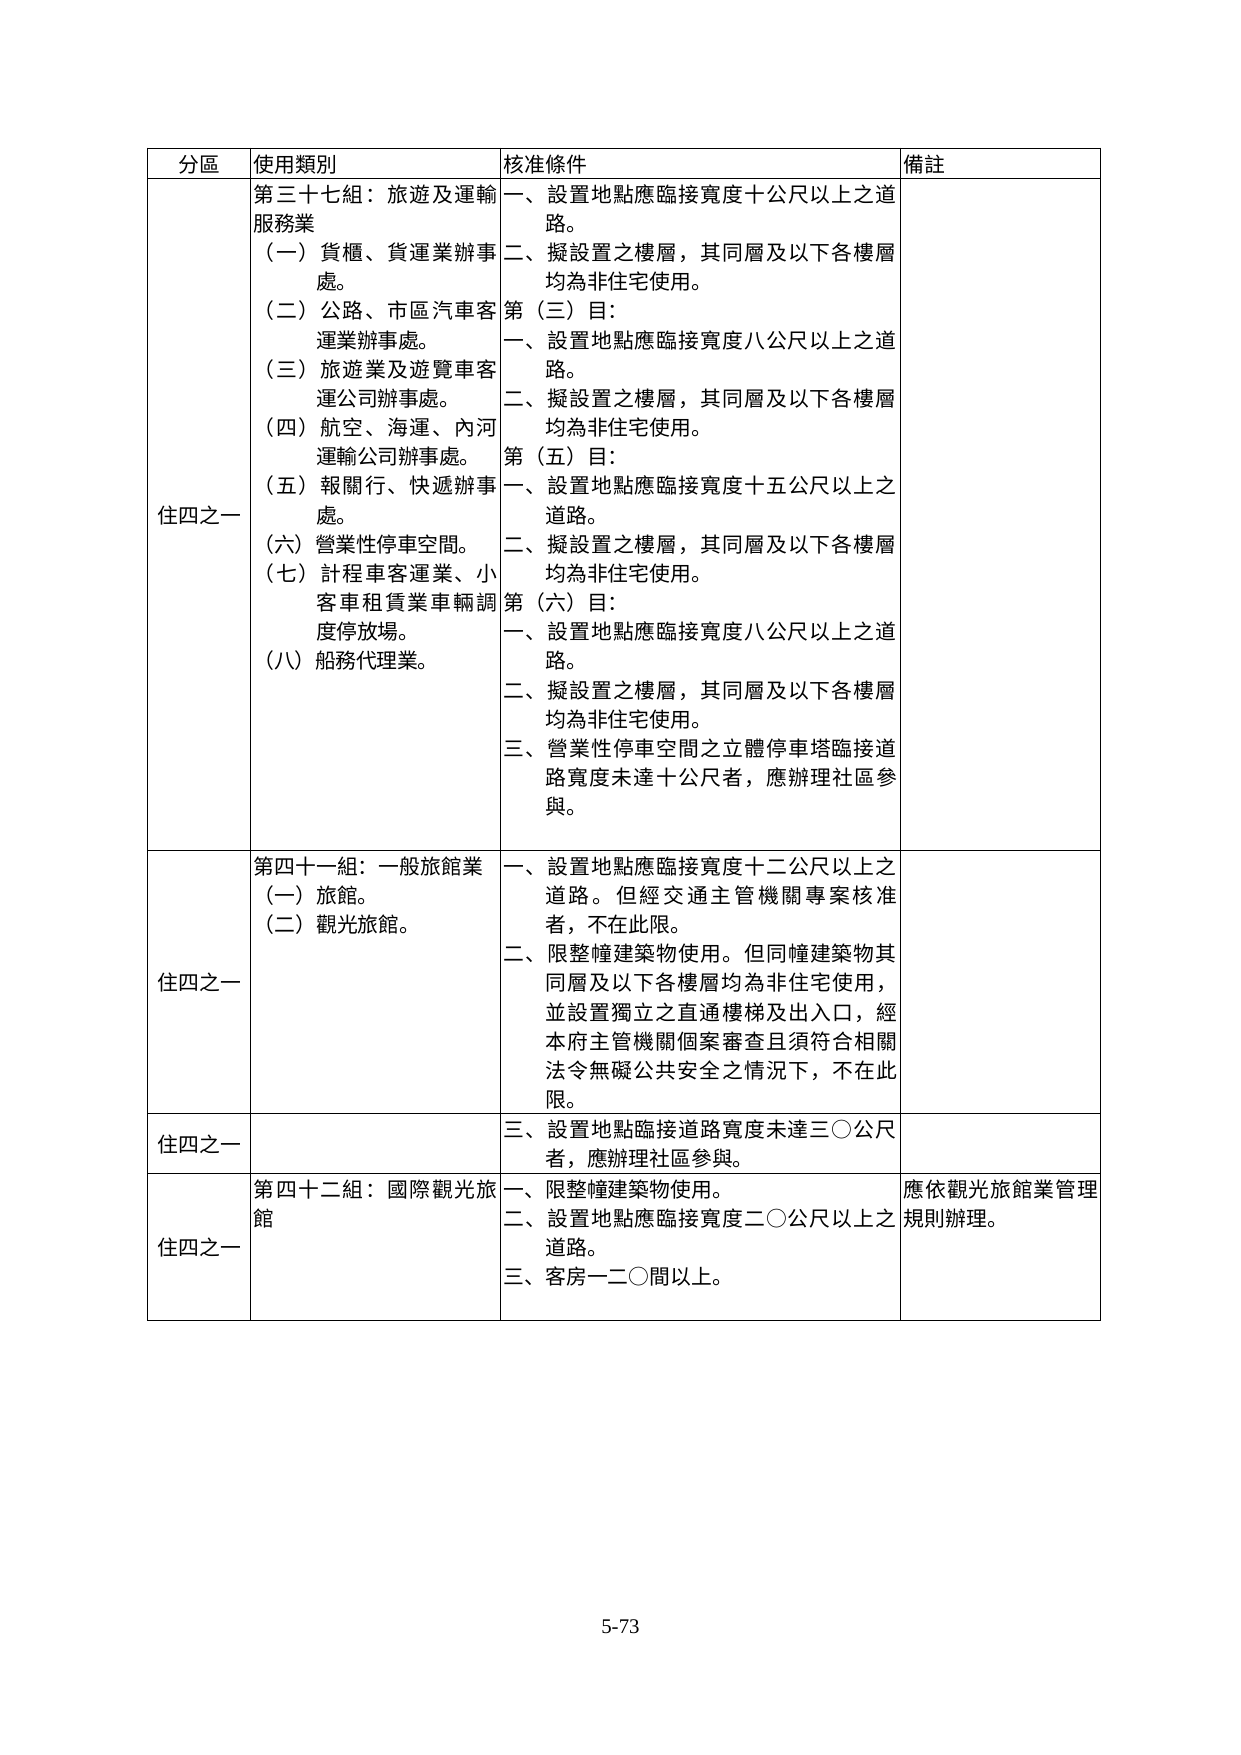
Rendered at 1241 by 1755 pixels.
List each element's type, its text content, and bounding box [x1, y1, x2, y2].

table_cell [901, 1114, 1100, 1173]
table_cell [901, 179, 1100, 850]
table_cell 應依觀光旅館業管理規則辦理。 [901, 1174, 1100, 1319]
table_header 備註 [901, 149, 1100, 178]
table_cell 住四之一 [148, 1114, 250, 1173]
table_cell 住四之一 [148, 851, 250, 1113]
table_cell 住四之一 [148, 1174, 250, 1319]
table_cell 住四之一 [148, 179, 250, 850]
table_cell 一、限整幢建築物使用。 二、設置地點應臨接寬度二○公尺以上之道路。 三、客房一二○間以上。 [501, 1174, 900, 1319]
table_cell 一、設置地點應臨接寬度十公尺以上之道路。 二、擬設置之樓層，其同層及以下各樓層均為非住宅使用。 第（三）目： 一、設置地點應臨接寬度八公尺以上之道路。 二、擬設置之樓層，其同層及以下各樓層均為非住宅使用。 第（五）目： 一、設置地點應臨接寬度十五公尺以上之道路。 二、擬設置之樓層，其同層及以下各樓層均為非住宅使用。 第（六）目： 一、設置地點應臨接寬度八公尺以上之道路。 二、擬設置之樓層，其同層及以下各樓層均為非住宅使用。 三、營業性停車空間之立體停車塔臨接道路寬度未達十公尺者，應辦理社區參與。 [501, 179, 900, 850]
table_cell [901, 851, 1100, 1113]
table_cell 一、設置地點應臨接寬度十二公尺以上之道路。但經交通主管機關專案核准者，不在此限。 二、限整幢建築物使用。但同幢建築物其同層及以下各樓層均為非住宅使用，並設置獨立之直通樓梯及出入口，經本府主管機關個案審查且須符合相關法令無礙公共安全之情況下，不在此限。 [501, 851, 900, 1113]
table_header 分區 [148, 149, 250, 178]
table_cell [251, 1114, 500, 1173]
table_cell 第四十二組：國際觀光旅館 [251, 1174, 500, 1319]
table_cell 第三十七組：旅遊及運輸服務業 （一）貨櫃、貨運業辦事處。 （二）公路、市區汽車客運業辦事處。 （三）旅遊業及遊覽車客運公司辦事處。 （四）航空、海運、內河運輸公司辦事處。 （五）報關行、快遞辦事處。 （六）營業性停車空間。 （七）計程車客運業、小客車租賃業車輛調度停放場。 （八）船務代理業。 [251, 179, 500, 850]
table_cell 第四十一組：一般旅館業 （一）旅館。 （二）觀光旅館。 [251, 851, 500, 1113]
table_header 使用類別 [251, 149, 500, 178]
table_header 核准條件 [501, 149, 900, 178]
table_cell 三、設置地點臨接道路寬度未達三○公尺者，應辦理社區參與。 [501, 1114, 900, 1173]
